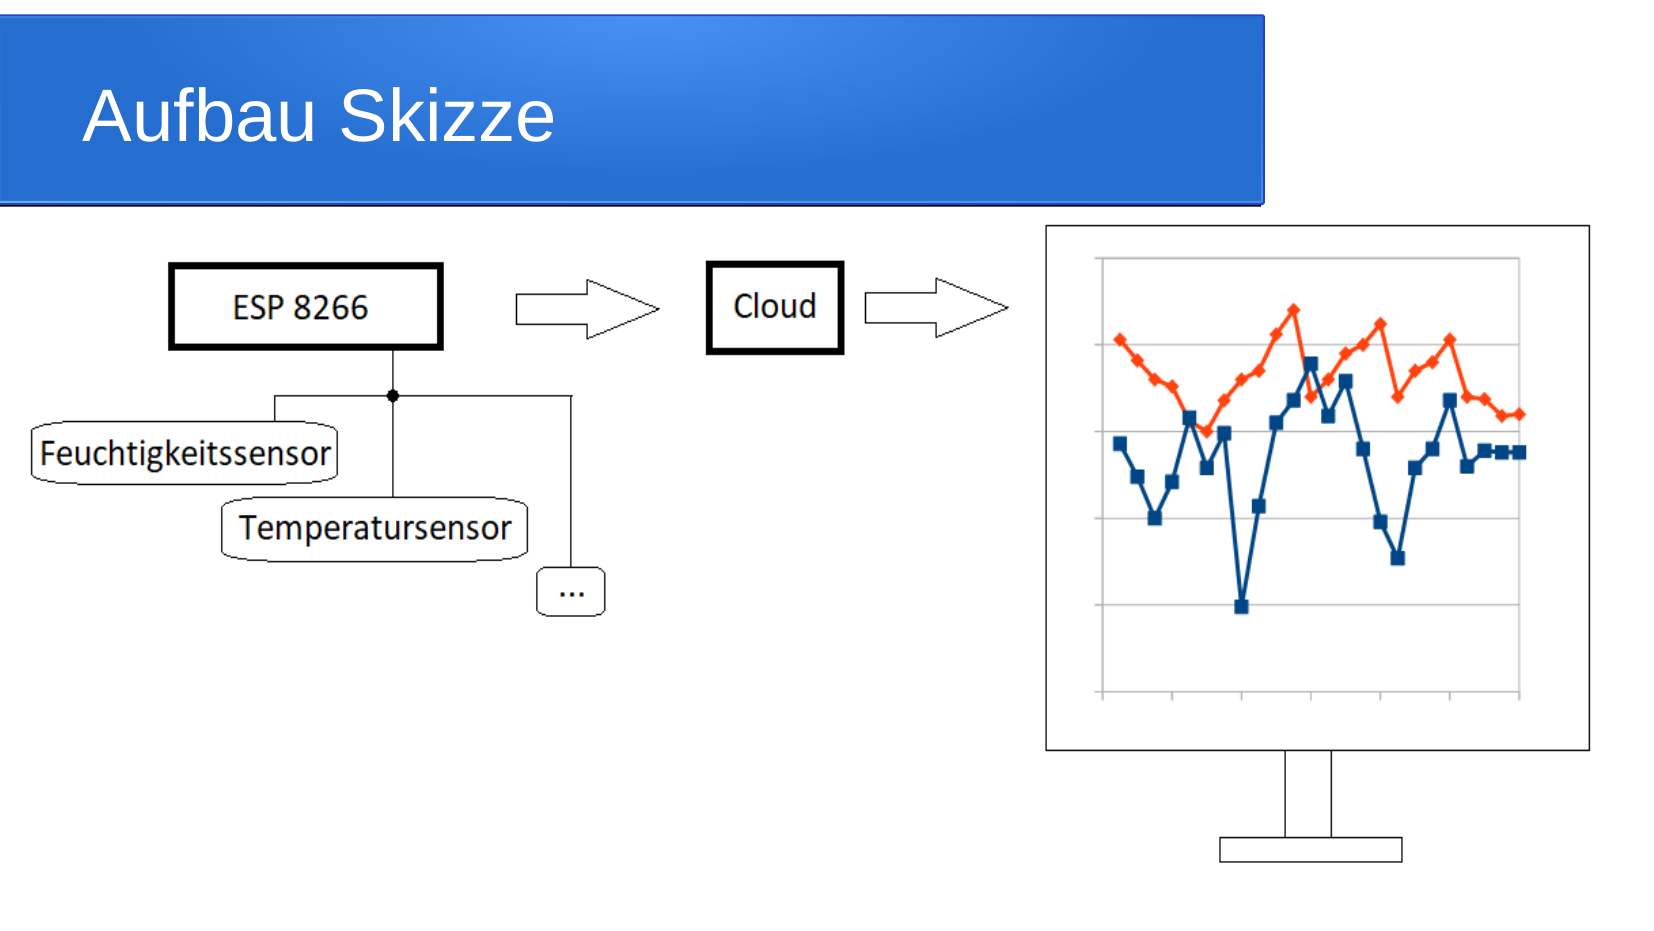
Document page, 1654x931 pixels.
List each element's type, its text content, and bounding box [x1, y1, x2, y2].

title Aufbau Skizze [82, 35, 1235, 189]
picture [23, 218, 1597, 870]
